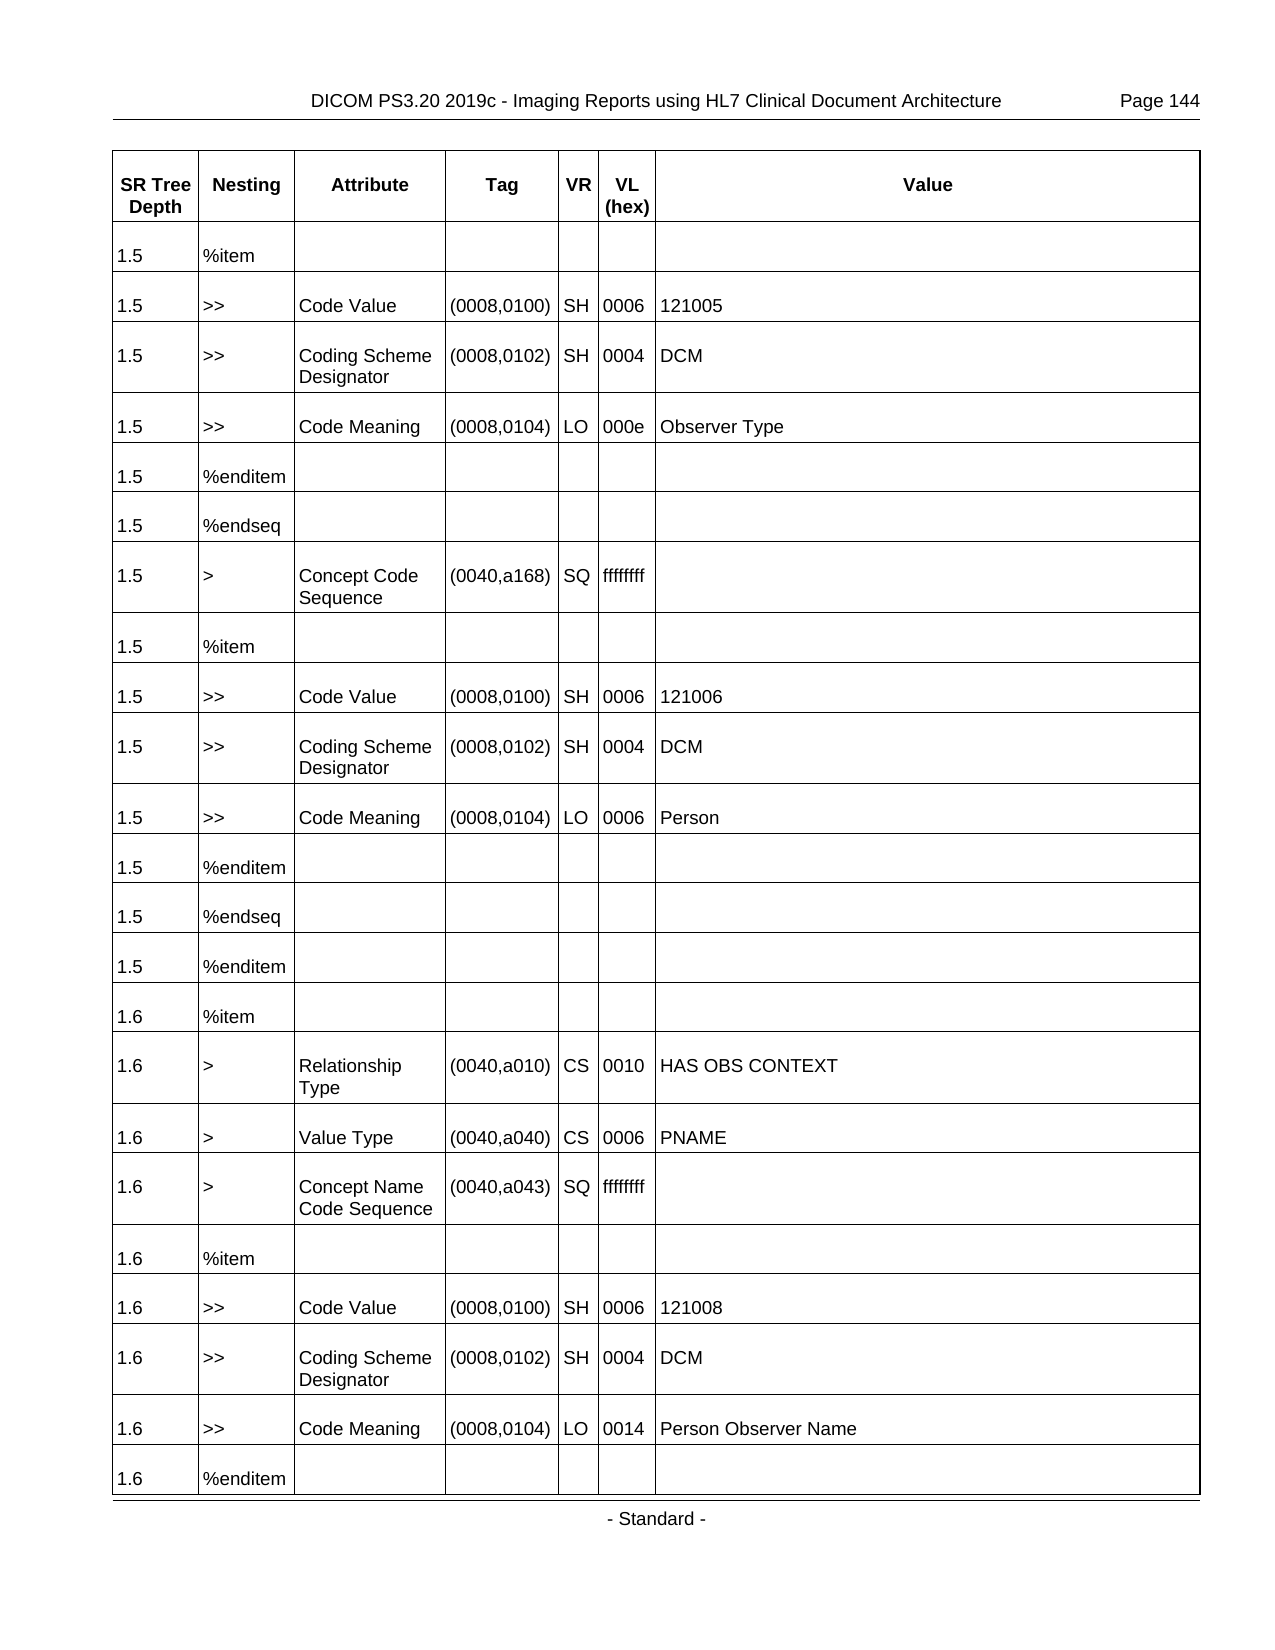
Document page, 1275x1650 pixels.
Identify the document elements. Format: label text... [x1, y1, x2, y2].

table_cell %item [199, 1225, 294, 1273]
table_cell CS [559, 1032, 598, 1102]
table_cell [295, 222, 445, 271]
table_cell 1.6 [113, 1445, 198, 1493]
table_cell 1.5 [113, 443, 198, 491]
table_cell Coding Scheme Designator [295, 1324, 445, 1394]
table_header Tag [446, 151, 558, 221]
table_cell %item [199, 222, 294, 271]
table_cell 1.5 [113, 492, 198, 541]
table_cell SQ [559, 1153, 598, 1223]
table_cell [656, 542, 1199, 612]
table_cell DCM [656, 322, 1199, 392]
table_cell [295, 933, 445, 982]
table_cell 1.5 [113, 613, 198, 662]
table_cell 000e [599, 393, 655, 442]
table_cell ffffffff [599, 542, 655, 612]
table_cell 1.6 [113, 1104, 198, 1152]
table_cell > [199, 1104, 294, 1152]
table_cell [599, 492, 655, 541]
table_cell SH [559, 1324, 598, 1394]
table_cell Concept Code Sequence [295, 542, 445, 612]
table_cell DCM [656, 1324, 1199, 1394]
table_cell >> [199, 1274, 294, 1323]
table_cell [656, 492, 1199, 541]
table_cell >> [199, 713, 294, 783]
table_cell >> [199, 322, 294, 392]
table_cell 121008 [656, 1274, 1199, 1323]
table_cell [656, 1225, 1199, 1273]
table_cell [295, 613, 445, 662]
table_header SR Tree Depth [113, 151, 198, 221]
table_cell SH [559, 663, 598, 712]
table_cell [559, 983, 598, 1031]
table_cell (0008,0100) [446, 663, 558, 712]
table_cell (0008,0102) [446, 322, 558, 392]
table_cell [446, 443, 558, 491]
table_cell [295, 1225, 445, 1273]
table_cell %enditem [199, 1445, 294, 1493]
table_header Attribute [295, 151, 445, 221]
table_cell PNAME [656, 1104, 1199, 1152]
table_cell [599, 983, 655, 1031]
table_cell Value Type [295, 1104, 445, 1152]
table_cell ffffffff [599, 1153, 655, 1223]
table_cell [446, 983, 558, 1031]
table_cell LO [559, 393, 598, 442]
table_cell (0008,0104) [446, 393, 558, 442]
table_header VL (hex) [599, 151, 655, 221]
table_cell 0006 [599, 1274, 655, 1323]
table_cell Code Value [295, 272, 445, 321]
table_cell [559, 883, 598, 932]
table_cell [295, 883, 445, 932]
table_cell [656, 834, 1199, 882]
table_cell (0008,0100) [446, 1274, 558, 1323]
table_cell Code Value [295, 1274, 445, 1323]
table_cell Person Observer Name [656, 1395, 1199, 1444]
table_cell >> [199, 1324, 294, 1394]
table_cell DCM [656, 713, 1199, 783]
table_cell 1.6 [113, 1324, 198, 1394]
table_cell %item [199, 613, 294, 662]
table_cell >> [199, 393, 294, 442]
table_header Value [656, 151, 1199, 221]
table_cell [559, 443, 598, 491]
table_cell [656, 933, 1199, 982]
table_cell (0008,0104) [446, 1395, 558, 1444]
table_cell 1.6 [113, 1274, 198, 1323]
table_cell [295, 443, 445, 491]
table_cell [295, 1445, 445, 1493]
table_cell [656, 1153, 1199, 1223]
table_cell Code Meaning [295, 1395, 445, 1444]
table_cell [446, 1445, 558, 1493]
table_cell Code Value [295, 663, 445, 712]
table_cell 0004 [599, 1324, 655, 1394]
table_cell (0040,a043) [446, 1153, 558, 1223]
table_cell SH [559, 1274, 598, 1323]
table_cell 121005 [656, 272, 1199, 321]
table_cell [446, 933, 558, 982]
table_cell 0004 [599, 322, 655, 392]
table_cell (0040,a040) [446, 1104, 558, 1152]
table_cell %endseq [199, 492, 294, 541]
table_cell [599, 1445, 655, 1493]
table_cell (0008,0102) [446, 713, 558, 783]
table_cell Code Meaning [295, 784, 445, 832]
table_cell [599, 933, 655, 982]
table_cell %endseq [199, 883, 294, 932]
table_cell 1.6 [113, 1395, 198, 1444]
table_cell 0014 [599, 1395, 655, 1444]
table_cell 0006 [599, 1104, 655, 1152]
table_cell [599, 834, 655, 882]
table_cell [446, 834, 558, 882]
table_cell LO [559, 784, 598, 832]
table_cell [295, 492, 445, 541]
table_cell Person [656, 784, 1199, 832]
table_cell CS [559, 1104, 598, 1152]
table_cell [599, 613, 655, 662]
table_cell [446, 613, 558, 662]
table_cell [656, 443, 1199, 491]
table_cell 0010 [599, 1032, 655, 1102]
table_cell [446, 492, 558, 541]
table_cell 1.5 [113, 663, 198, 712]
table_cell 0004 [599, 713, 655, 783]
table_cell HAS OBS CONTEXT [656, 1032, 1199, 1102]
table_cell [559, 613, 598, 662]
table_cell [295, 983, 445, 1031]
table_cell Observer Type [656, 393, 1199, 442]
table_cell (0008,0102) [446, 1324, 558, 1394]
table_cell [446, 1225, 558, 1273]
table_cell [559, 933, 598, 982]
table_cell 1.5 [113, 322, 198, 392]
table_cell 1.5 [113, 393, 198, 442]
table_cell Coding Scheme Designator [295, 713, 445, 783]
table_cell 121006 [656, 663, 1199, 712]
table_cell (0008,0100) [446, 272, 558, 321]
table_cell LO [559, 1395, 598, 1444]
table_cell >> [199, 663, 294, 712]
table_cell 1.5 [113, 272, 198, 321]
table_cell > [199, 1153, 294, 1223]
table_cell [656, 613, 1199, 662]
table_cell Coding Scheme Designator [295, 322, 445, 392]
table_cell Code Meaning [295, 393, 445, 442]
table_cell >> [199, 1395, 294, 1444]
table_cell [559, 834, 598, 882]
table_cell %enditem [199, 933, 294, 982]
table_cell Concept Name Code Sequence [295, 1153, 445, 1223]
table_cell [599, 1225, 655, 1273]
table_cell [656, 222, 1199, 271]
table_cell 1.5 [113, 883, 198, 932]
table_cell [656, 883, 1199, 932]
table_cell [446, 883, 558, 932]
table_cell 1.5 [113, 834, 198, 882]
table_cell 1.6 [113, 983, 198, 1031]
table_cell > [199, 542, 294, 612]
table_cell %enditem [199, 834, 294, 882]
table_cell (0008,0104) [446, 784, 558, 832]
table_cell [446, 222, 558, 271]
table_cell (0040,a168) [446, 542, 558, 612]
table_cell %item [199, 983, 294, 1031]
table_cell 1.5 [113, 933, 198, 982]
table_cell 1.5 [113, 713, 198, 783]
table_cell SH [559, 272, 598, 321]
table_cell >> [199, 272, 294, 321]
table_header VR [559, 151, 598, 221]
table_cell 0006 [599, 663, 655, 712]
table_cell [656, 1445, 1199, 1493]
table_cell >> [199, 784, 294, 832]
table_cell > [199, 1032, 294, 1102]
table_cell 1.6 [113, 1225, 198, 1273]
table_cell [559, 492, 598, 541]
table_cell [559, 222, 598, 271]
table_cell [599, 222, 655, 271]
table_cell [656, 983, 1199, 1031]
table_cell [559, 1445, 598, 1493]
table_cell [559, 1225, 598, 1273]
table_cell SH [559, 322, 598, 392]
table_cell SQ [559, 542, 598, 612]
table_cell SH [559, 713, 598, 783]
table_cell %enditem [199, 443, 294, 491]
table_cell 1.6 [113, 1032, 198, 1102]
table_cell 1.6 [113, 1153, 198, 1223]
table_cell (0040,a010) [446, 1032, 558, 1102]
table_cell 0006 [599, 784, 655, 832]
table_header Nesting [199, 151, 294, 221]
table_cell 0006 [599, 272, 655, 321]
table_cell 1.5 [113, 222, 198, 271]
table_cell [295, 834, 445, 882]
table_cell 1.5 [113, 784, 198, 832]
table_cell [599, 443, 655, 491]
table_cell Relationship Type [295, 1032, 445, 1102]
table_cell 1.5 [113, 542, 198, 612]
table_cell [599, 883, 655, 932]
